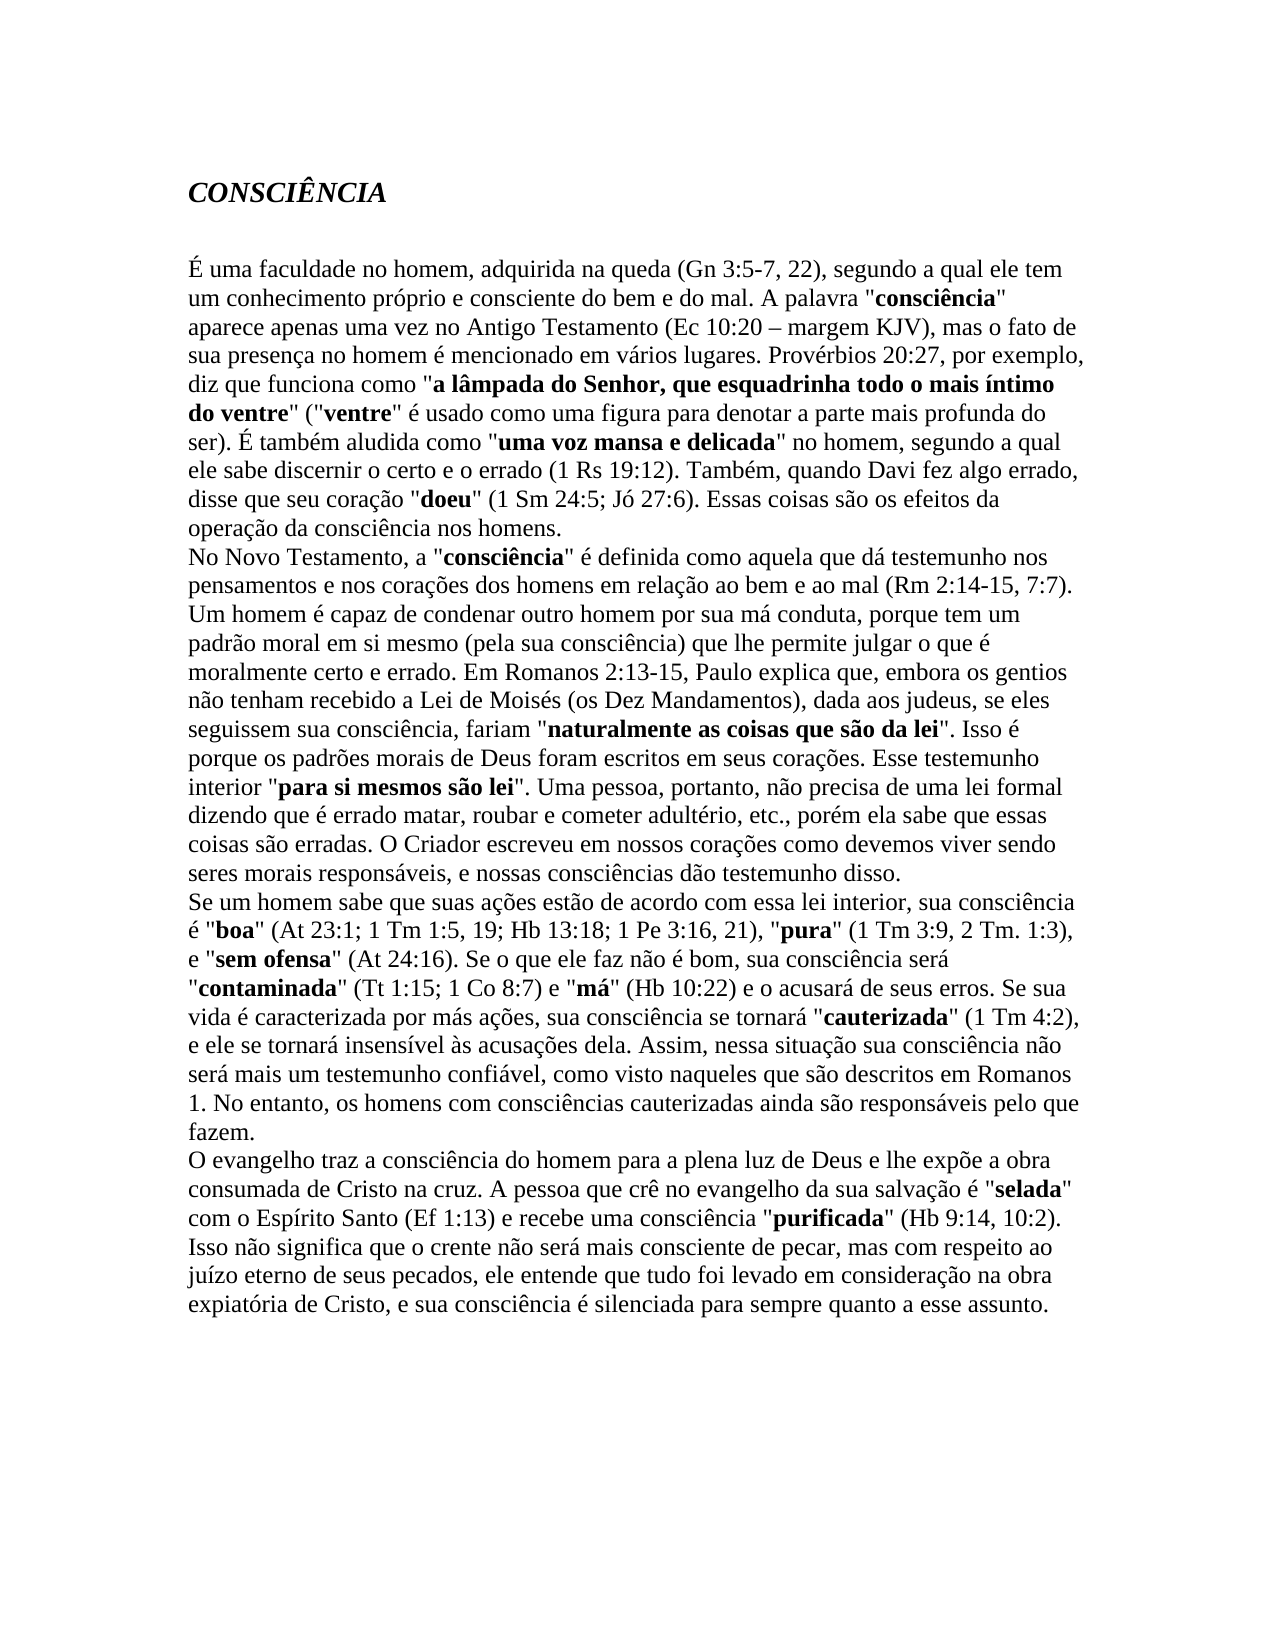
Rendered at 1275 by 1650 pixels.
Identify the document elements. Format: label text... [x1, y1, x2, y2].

text O evangelho traz a consciência do homem para a plena luz de Deus e lhe expõe a obra consumada de Cristo na cruz. A pessoa que crê no evangelho da sua salvação é "selada" com o Espírito Santo (Ef 1:13) e recebe uma consciência "purificada" (Hb 9:14, 10:2). Isso não significa que o crente não será mais consciente de pecar, mas com respeito ao juízo eterno de seus pecados, ele entende que tudo foi levado em consideração na obra expiatória de Cristo, e sua consciência é silenciada para sempre quanto a esse assunto. [188, 1146, 1087, 1318]
text É uma faculdade no homem, adquirida na queda (Gn 3:5-7, 22), segundo a qual ele tem um conhecimento próprio e consciente do bem e do mal. A palavra "consciência" aparece apenas uma vez no Antigo Testamento (Ec 10:20 – margem KJV), mas o fato de sua presença no homem é mencionado em vários lugares. Provérbios 20:27, por exemplo, diz que funciona como "a lâmpada do Senhor, que esquadrinha todo o mais íntimo do ventre" ("ventre" é usado como uma figura para denotar a parte mais profunda do ser). É também aludida como "uma voz mansa e delicada" no homem, segundo a qual ele sabe discernir o certo e o errado (1 Rs 19:12). Também, quando Davi fez algo errado, disse que seu coração "doeu" (1 Sm 24:5; Jó 27:6). Essas coisas são os efeitos da operação da consciência nos homens. [188, 254, 1087, 542]
subtitle CONSCIÊNCIA [188, 175, 1087, 208]
text No Novo Testamento, a "consciência" é definida como aquela que dá testemunho nos pensamentos e nos corações dos homens em relação ao bem e ao mal (Rm 2:14-15, 7:7). Um homem é capaz de condenar outro homem por sua má conduta, porque tem um padrão moral em si mesmo (pela sua consciência) que lhe permite julgar o que é moralmente certo e errado. Em Romanos 2:13-15, Paulo explica que, embora os gentios não tenham recebido a Lei de Moisés (os Dez Mandamentos), dada aos judeus, se eles seguissem sua consciência, fariam "naturalmente as coisas que são da lei". Isso é porque os padrões morais de Deus foram escritos em seus corações. Esse testemunho interior "para si mesmos são lei". Uma pessoa, portanto, não precisa de uma lei formal dizendo que é errado matar, roubar e cometer adultério, etc., porém ela sabe que essas coisas são erradas. O Criador escreveu em nossos corações como devemos viver sendo seres morais responsáveis, e nossas consciências dão testemunho disso. [188, 542, 1087, 887]
text Se um homem sabe que suas ações estão de acordo com essa lei interior, sua consciência é "boa" (At 23:1; 1 Tm 1:5, 19; Hb 13:18; 1 Pe 3:16, 21), "pura" (1 Tm 3:9, 2 Tm. 1:3), e "sem ofensa" (At 24:16). Se o que ele faz não é bom, sua consciência será "contaminada" (Tt 1:15; 1 Co 8:7) e "má" (Hb 10:22) e o acusará de seus erros. Se sua vida é caracterizada por más ações, sua consciência se tornará "cauterizada" (1 Tm 4:2), e ele se tornará insensível às acusações dela. Assim, nessa situação sua consciência não será mais um testemunho confiável, como visto naqueles que são descritos em Romanos 1. No entanto, os homens com consciências cauterizadas ainda são responsáveis pelo que fazem. [188, 887, 1087, 1146]
